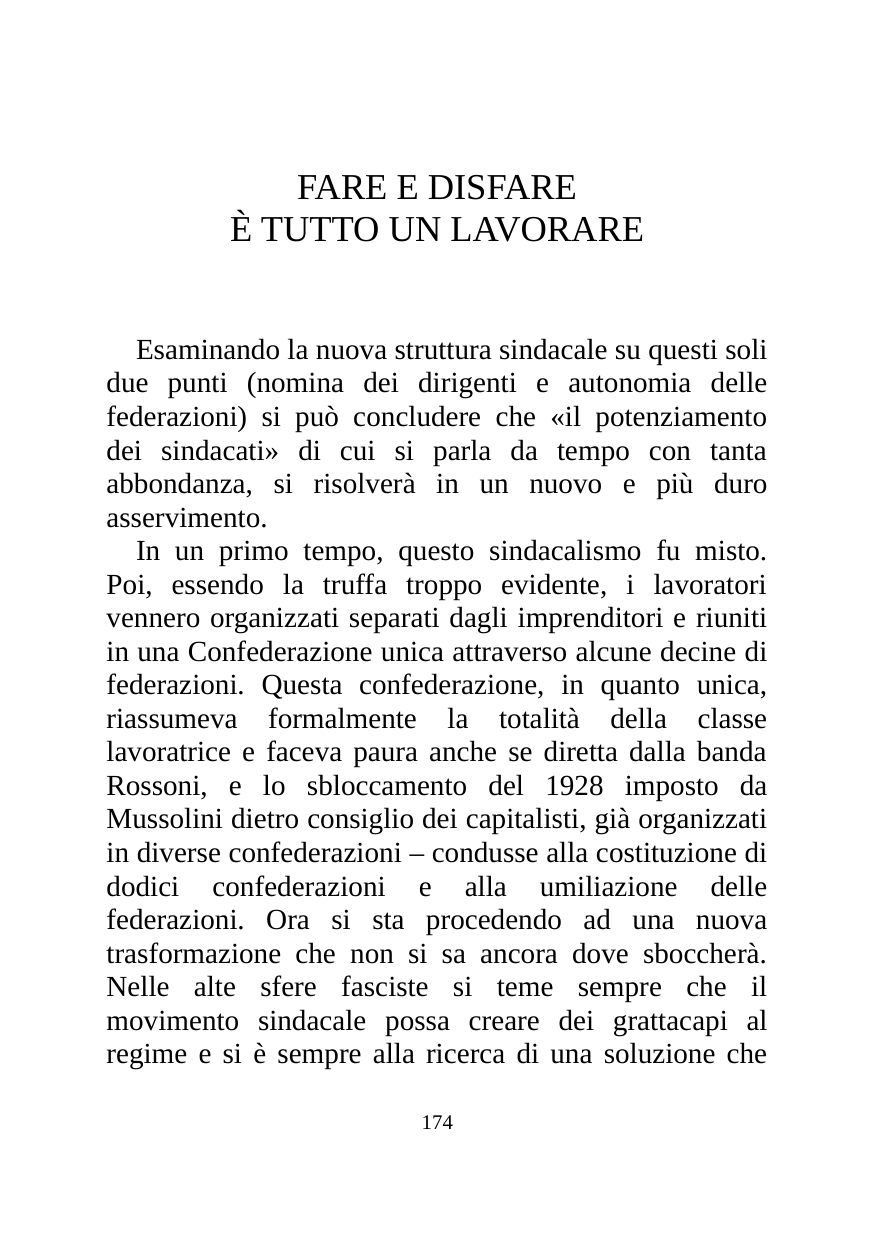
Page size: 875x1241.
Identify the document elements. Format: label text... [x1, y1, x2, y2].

subtitle FARE E DISFARE È TUTTO UN LAVORARE [106, 165, 768, 249]
text Esaminando la nuova struttura sindacale su questi soli due punti (nomina dei dirigenti e autonomia delle federazioni) si può concludere che «il potenziamento dei sindacati» di cui si parla da tempo con tanta abbondanza, si risolverà in un nuovo e più duro asservimento. [106, 332, 768, 533]
text In un primo tempo, questo sindacalismo fu misto. Poi, essendo la truffa troppo evidente, i lavoratori vennero organizzati separati dagli imprenditori e riuniti in una Confederazione unica attraverso alcune decine di federazioni. Questa confederazione, in quanto unica, riassumeva formalmente la totalità della classe lavoratrice e faceva paura anche se diretta dalla banda Rossoni, e lo sbloccamento del 1928 imposto da Mussolini dietro consiglio dei capitalisti, già organizzati in diverse confederazioni – condusse alla costituzione di dodici confederazioni e alla umiliazione delle federazioni. Ora si sta procedendo ad una nuova trasformazione che non si sa ancora dove sboccherà. Nelle alte sfere fasciste si teme sempre che il movimento sindacale possa creare dei grattacapi al regime e si è sempre alla ricerca di una soluzione che [106, 533, 768, 1070]
